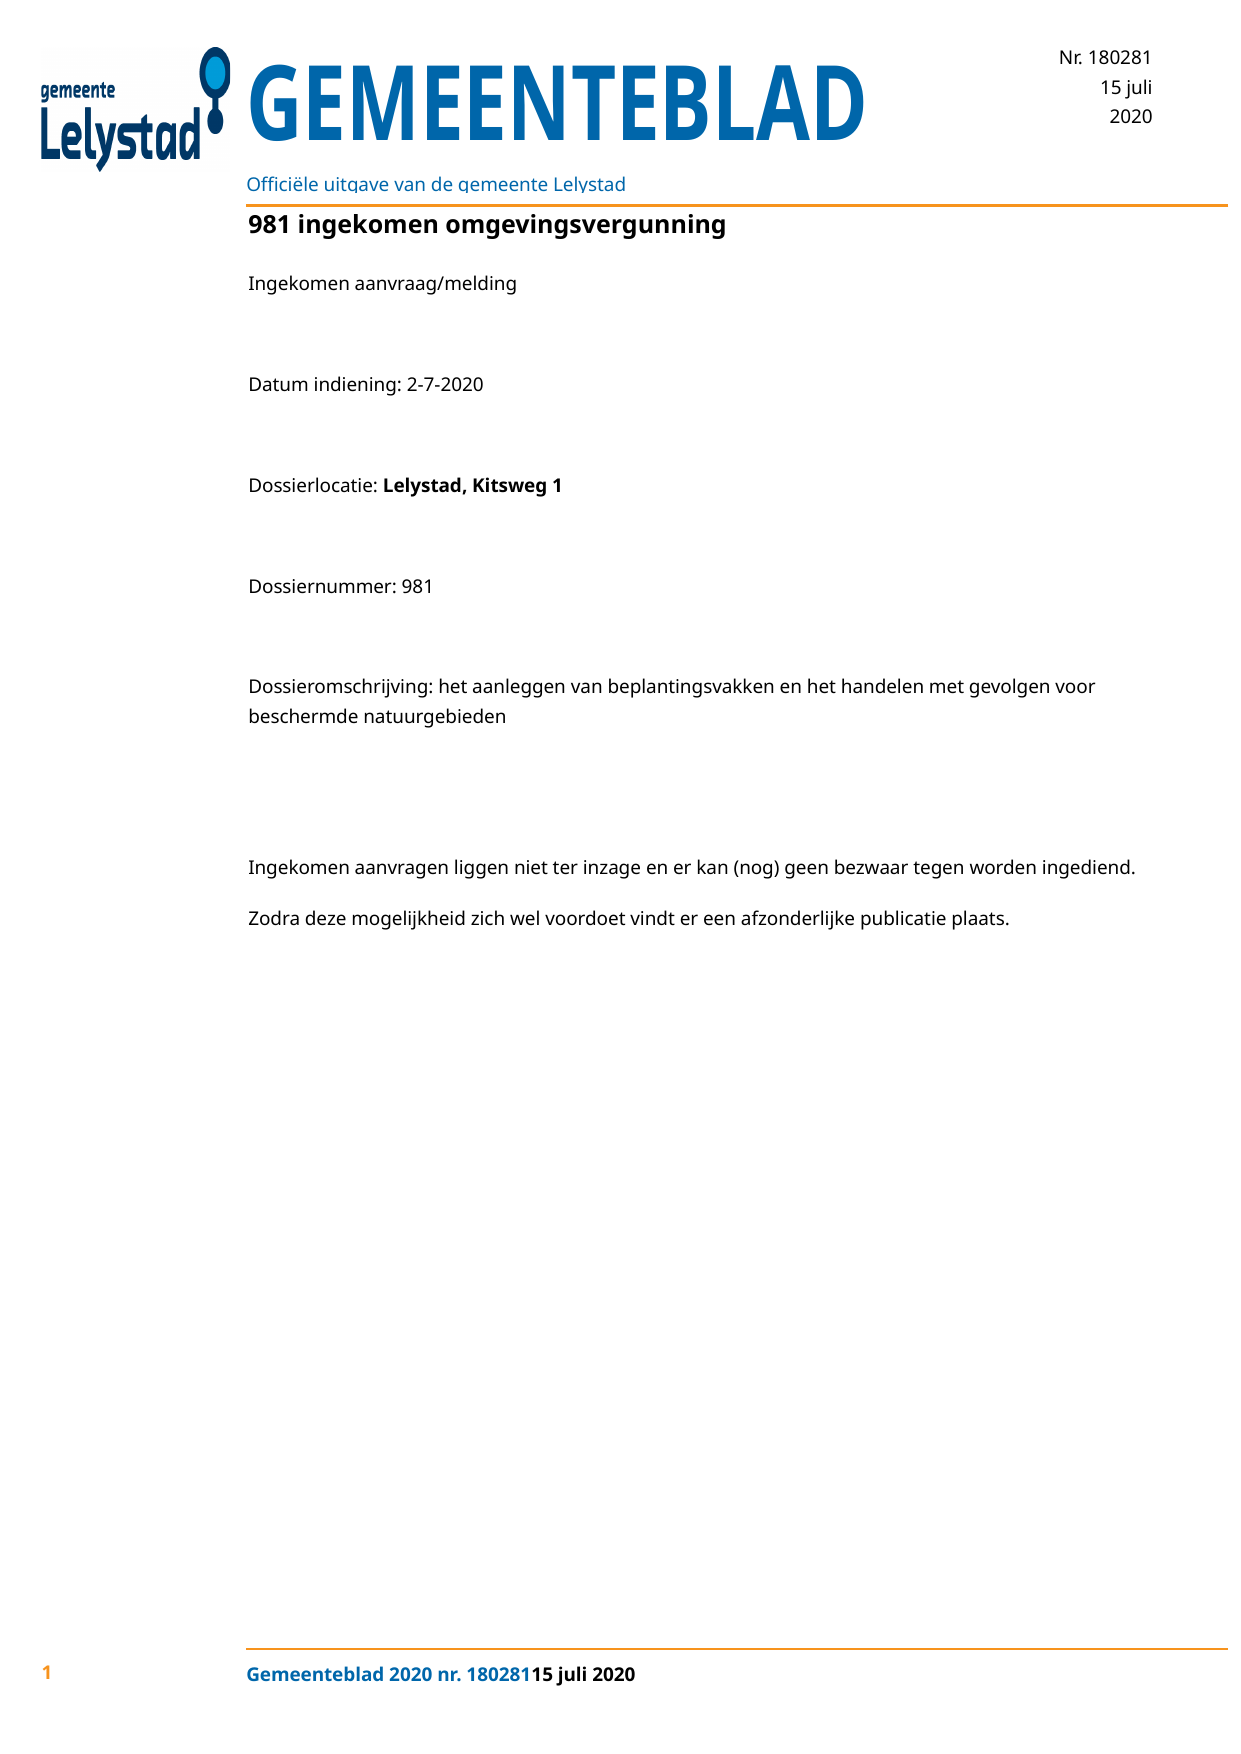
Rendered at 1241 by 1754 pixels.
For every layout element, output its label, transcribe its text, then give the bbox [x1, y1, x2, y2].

picture [41, 47, 231, 172]
text 981 ingekomen omgevingsvergunning [248, 207, 1152, 241]
text Ingekomen aanvraag/melding [248, 270, 1152, 296]
text Dossieromschrijving: het aanleggen van beplantingsvakken en het handelen met gevolgen voor beschermde natuurgebieden [248, 674, 1152, 729]
text Zodra deze mogelijkheid zich wel voordoet vindt er een afzonderlijke publicatie plaats. [248, 905, 1152, 931]
text Datum indiening: 2-7-2020 [248, 371, 1152, 397]
text Dossierlocatie: Lelystad, Kitsweg 1 [248, 472, 1152, 498]
text Ingekomen aanvragen liggen niet ter inzage en er kan (nog) geen bezwaar tegen worden ingediend. [248, 854, 1152, 880]
text Dossiernummer: 981 [248, 573, 1152, 598]
